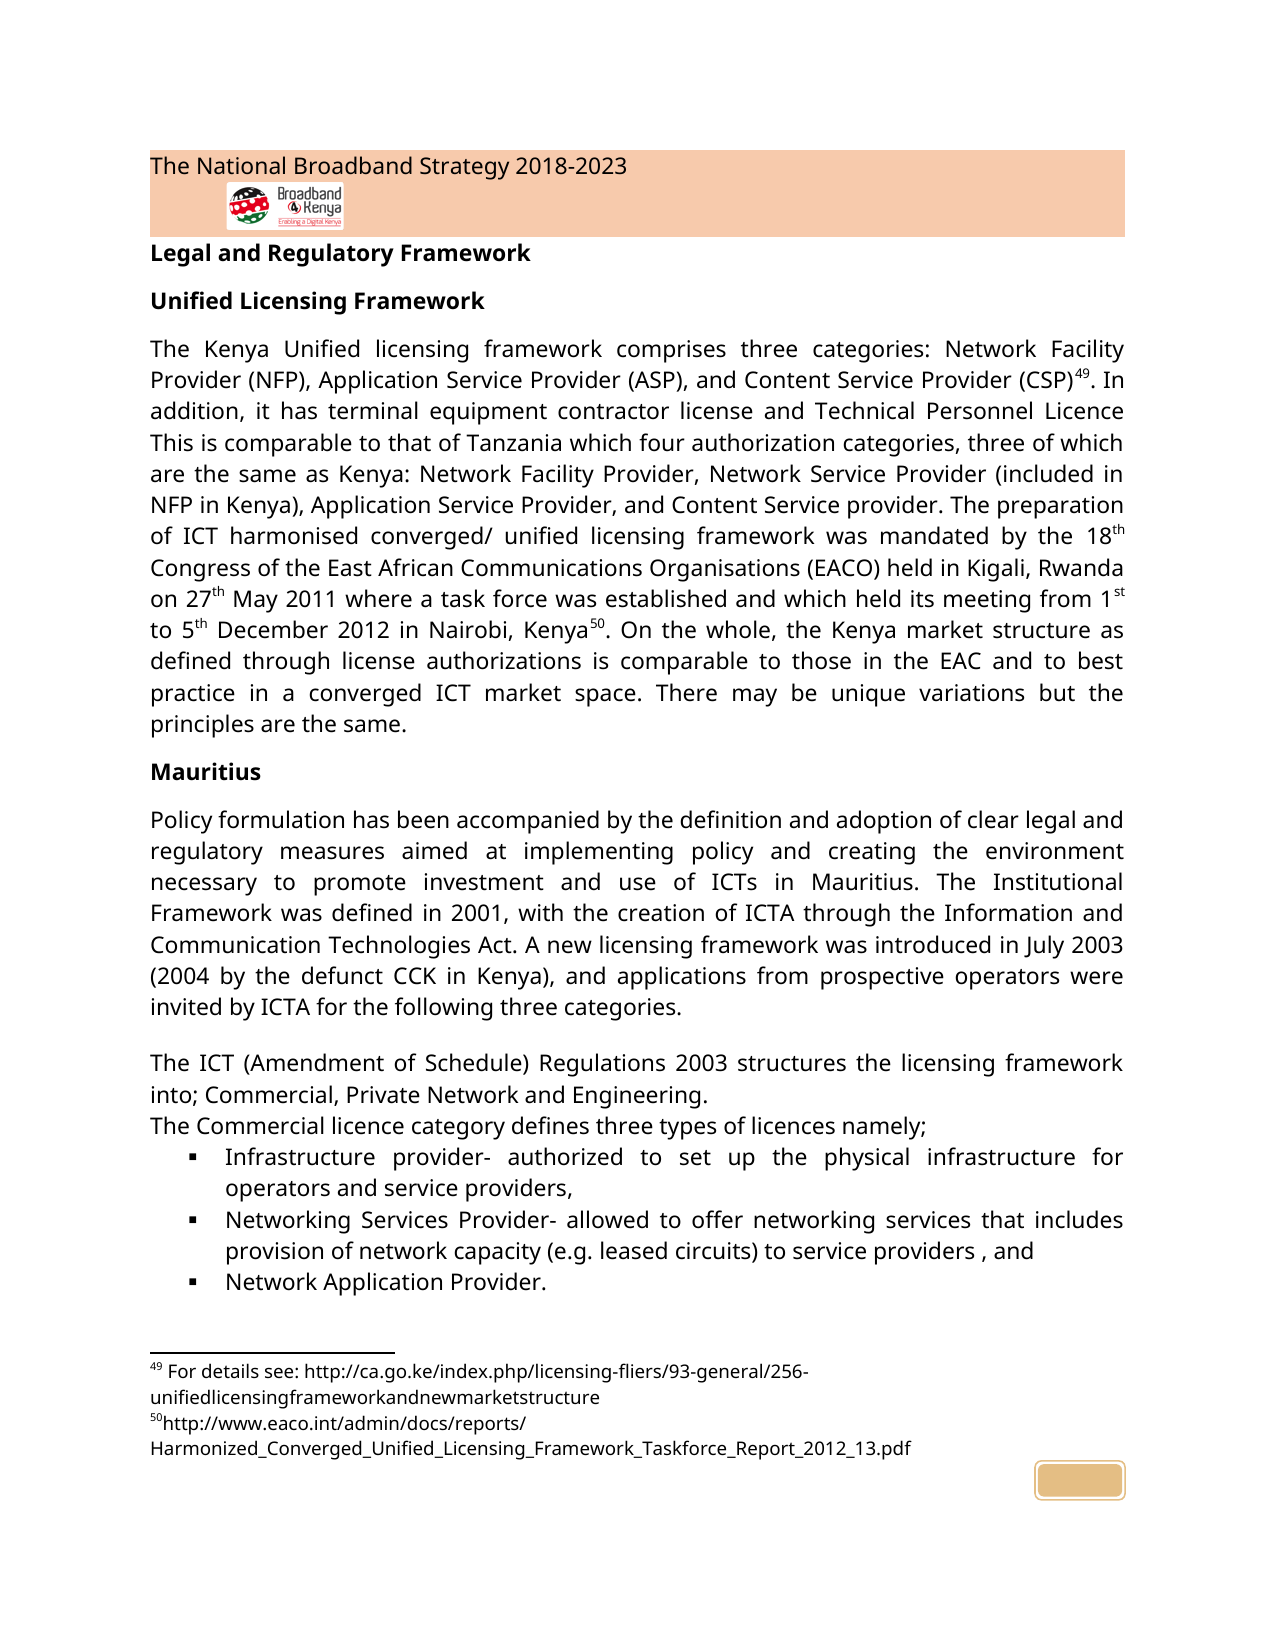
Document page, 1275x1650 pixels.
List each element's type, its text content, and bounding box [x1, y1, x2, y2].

text Mauritius [150, 756, 1125, 787]
text Policy formulation has been accompanied by the definition and adoption of clear legal and regulatory measures aimed at implementing policy and creating the environment necessary to promote investment and use of ICTs in Mauritius. The Institutional Framework was defined in 2001, with the creation of ICTA through the Information and Communication Technologies Act. A new licensing framework was introduced in July 2003 (2004 by the defunct CCK in Kenya), and applications from prospective operators were invited by ICTA for the following three categories. [150, 804, 1125, 1022]
text http://www.eaco.int/admin/docs/reports/Harmonized_Converged_Unified_Licensing_Framework_Taskforce_Report_2012_13.pdf [150, 1410, 1125, 1461]
picture [226, 182, 344, 230]
text For details see: http://ca.go.ke/index.php/licensing-fliers/93-general/256-unifiedlicensingframeworkandnewmarketstructure [150, 1359, 1125, 1410]
list Networking Services Provider- allowed to offer networking services that includes provision of network capacity (e.g. leased circuits) to service providers , and [187, 1204, 1125, 1266]
text Legal and Regulatory Framework [150, 237, 1125, 268]
text The Kenya Unified licensing framework comprises three categories: Network Facility Provider (NFP), Application Service Provider (ASP), and Content Service Provider (CSP). In addition, it has terminal equipment contractor license and Technical Personnel Licence This is comparable to that of Tanzania which four authorization categories, three of which are the same as Kenya: Network Facility Provider, Network Service Provider (included in NFP in Kenya), Application Service Provider, and Content Service provider. The preparation of ICT harmonised converged/ unified licensing framework was mandated by the 18th Congress of the East African Communications Organisations (EACO) held in Kigali, Rwanda on 27th May 2011 where a task force was established and which held its meeting from 1st to 5th December 2012 in Nairobi, Kenya. On the whole, the Kenya market structure as defined through license authorizations is comparable to those in the EAC and to best practice in a converged ICT market space. There may be unique variations but the principles are the same. [150, 333, 1125, 739]
text The ICT (Amendment of Schedule) Regulations 2003 structures the licensing framework into; Commercial, Private Network and Engineering. [150, 1047, 1125, 1110]
text Unified Licensing Framework [150, 285, 1125, 316]
text The Commercial licence category defines three types of licences namely; [150, 1110, 1125, 1141]
list Network Application Provider. [187, 1266, 1125, 1297]
list Infrastructure provider- authorized to set up the physical infrastructure for operators and service providers, [187, 1141, 1125, 1204]
